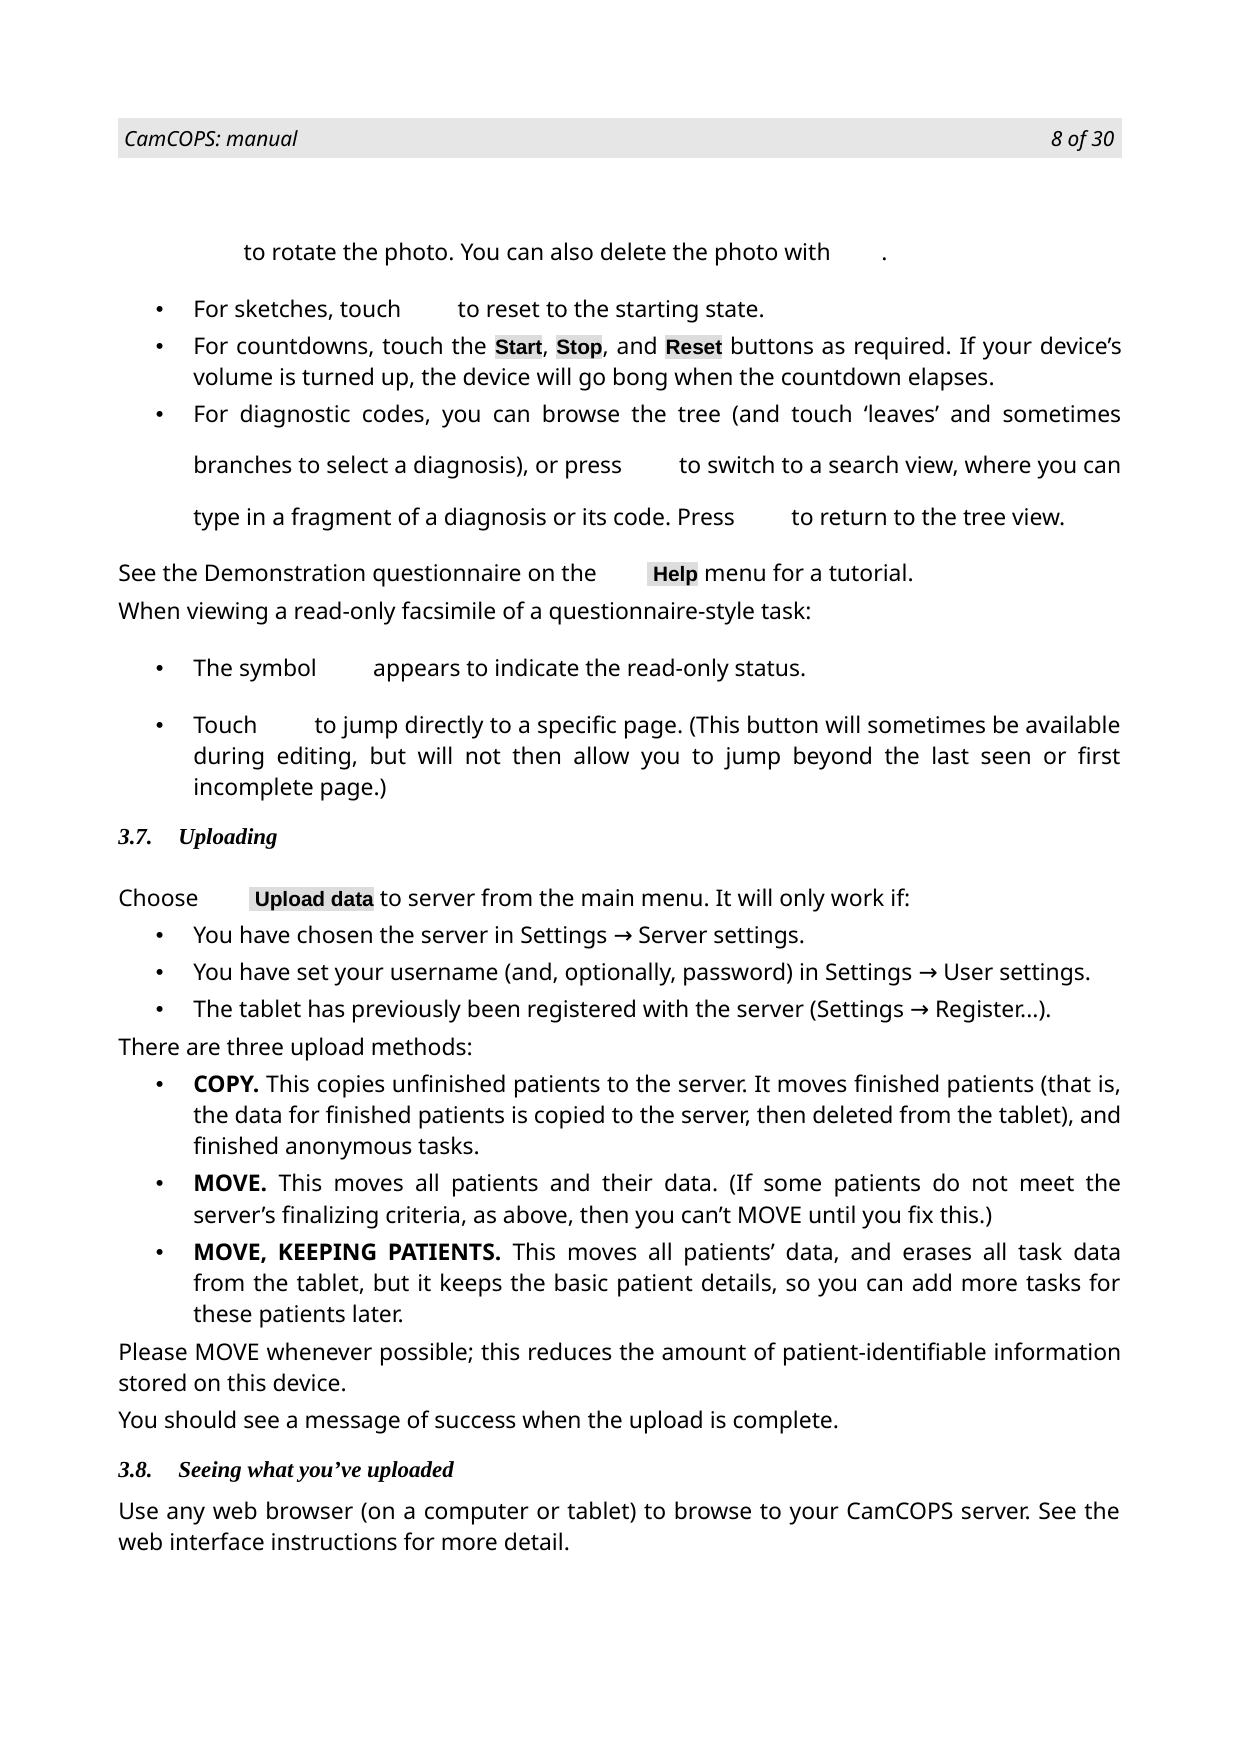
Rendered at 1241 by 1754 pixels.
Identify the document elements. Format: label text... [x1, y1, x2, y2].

subtitle Seeing what you’ve uploaded [118, 1456, 1122, 1482]
list to rotate the photo. You can also delete the photo with . [156, 216, 1122, 267]
list The symbol appears to indicate the read-only status. [156, 632, 1122, 683]
list MOVE. This moves all patients and their data. (If some patients do not meet the server’s finalizing criteria, as above, then you can’t MOVE until you fix this.) [156, 1167, 1122, 1230]
list COPY. This copies unfinished patients to the server. It moves finished patients (that is, the data for finished patients is copied to the server, then deleted from the tablet), and finished anonymous tasks. [156, 1068, 1122, 1161]
text There are three upload methods: [118, 1031, 1122, 1062]
text Please MOVE whenever possible; this reduces the amount of patient-identifiable information stored on this device. [118, 1336, 1122, 1398]
list Touch to jump directly to a specific page. (This button will sometimes be available during editing, but will not then allow you to jump beyond the last seen or first incomplete page.) [156, 689, 1122, 802]
list MOVE, KEEPING PATIENTS. This moves all patients’ data, and erases all task data from the tablet, but it keeps the basic patient details, so you can add more tasks for these patients later. [156, 1236, 1122, 1329]
text You should see a message of success when the upload is complete. [118, 1404, 1122, 1435]
text Use any web browser (on a computer or tablet) to browse to your CamCOPS server. See the web interface instructions for more detail. [118, 1495, 1122, 1557]
list You have chosen the server in Settings → Server settings. [156, 919, 1122, 950]
text See the Demonstration questionnaire on the Help menu for a tutorial. [118, 538, 1122, 589]
list For countdowns, touch the Start, Stop, and Reset buttons as required. If your device’s volume is turned up, the device will go bong when the countdown elapses. [156, 330, 1122, 392]
text When viewing a read-only facsimile of a questionnaire-style task: [118, 594, 1122, 626]
list For sketches, touch to reset to the starting state. [156, 273, 1122, 324]
subtitle Uploading [118, 823, 1122, 849]
list For diagnostic codes, you can browse the tree (and touch ‘leaves’ and sometimes branches to select a diagnosis), or press to switch to a search view, where you can type in a fragment of a diagnosis or its code. Press to return to the tree view. [156, 398, 1122, 532]
list The tablet has previously been registered with the server (Settings → Register...). [156, 993, 1122, 1024]
list You have set your username (and, optionally, password) in Settings → User settings. [156, 956, 1122, 987]
text Choose Upload data to server from the main menu. It will only work if: [118, 862, 1122, 913]
